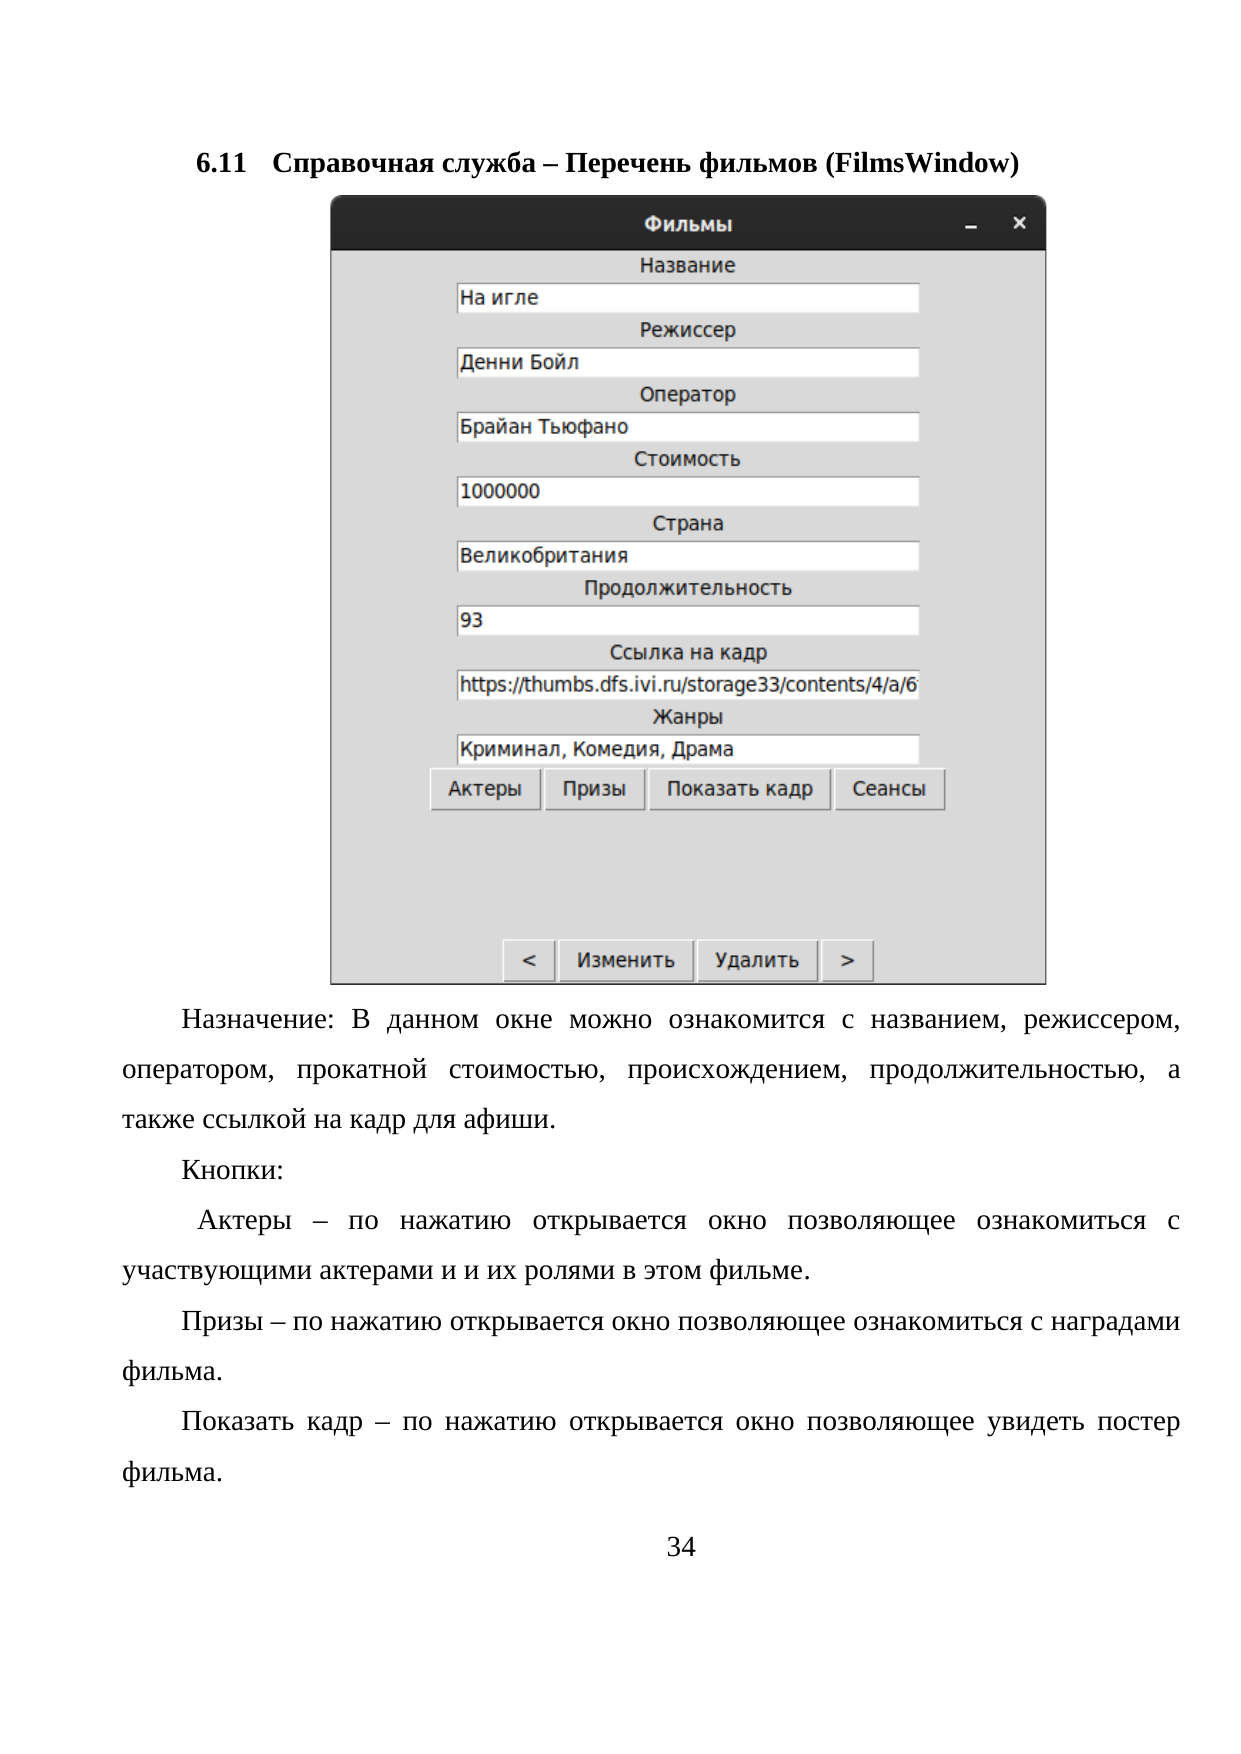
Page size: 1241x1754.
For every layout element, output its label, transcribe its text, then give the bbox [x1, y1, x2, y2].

picture [330, 195, 1047, 985]
text Актеры – по нажатию открывается окно позволяющее ознакомиться с участвующими актерами и и их ролями в этом фильме. [122, 1202, 1181, 1286]
text Кнопки: [122, 1152, 1181, 1185]
text Призы – по нажатию открывается окно позволяющее ознакомиться с наградами фильма. [122, 1303, 1181, 1387]
text Показать кадр – по нажатию открывается окно позволяющее увидеть постер фильма. [122, 1403, 1181, 1487]
subtitle Справочная служба – Перечень фильмов (FilmsWindow) [196, 145, 1181, 178]
text Назначение: В данном окне можно ознакомится с названием, режиссером, оператором, прокатной стоимостью, происхождением, продолжительностью, а также ссылкой на кадр для афиши. [122, 1001, 1181, 1135]
